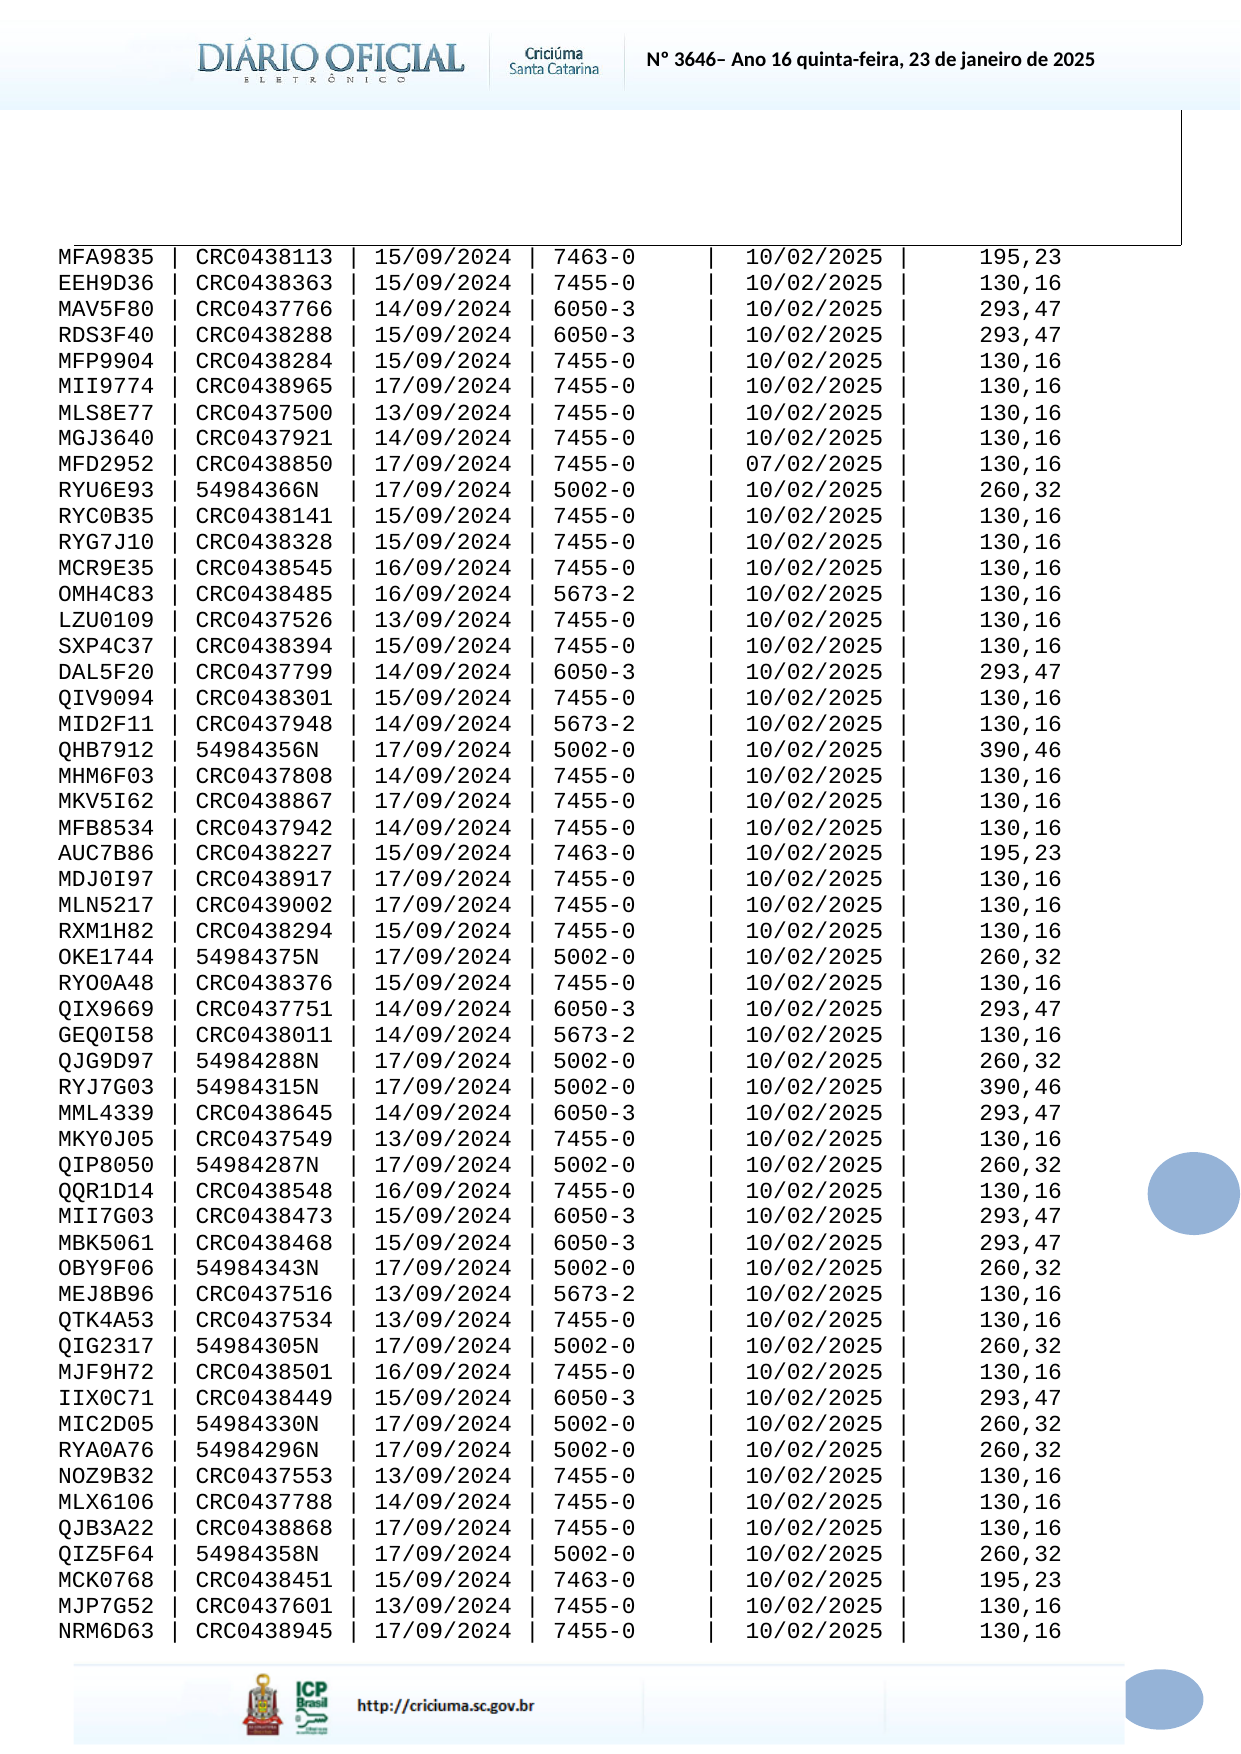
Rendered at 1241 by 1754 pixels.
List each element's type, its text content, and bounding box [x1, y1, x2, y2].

text OBY9F06 | 54984343N | 17/09/2024 | 5002-0 | 10/02/2025 | 260,32 [44, 1257, 1181, 1283]
text MFD2952 | CRC0438850 | 17/09/2024 | 7455-0 | 07/02/2025 | 130,16 [44, 453, 1181, 479]
text MCR9E35 | CRC0438545 | 16/09/2024 | 7455-0 | 10/02/2025 | 130,16 [44, 556, 1181, 582]
text RYU6E93 | 54984366N | 17/09/2024 | 5002-0 | 10/02/2025 | 260,32 [44, 479, 1181, 504]
text MJF9H72 | CRC0438501 | 16/09/2024 | 7455-0 | 10/02/2025 | 130,16 [44, 1361, 1181, 1386]
text MLS8E77 | CRC0437500 | 13/09/2024 | 7455-0 | 10/02/2025 | 130,16 [44, 401, 1181, 427]
text AUC7B86 | CRC0438227 | 15/09/2024 | 7463-0 | 10/02/2025 | 195,23 [44, 842, 1181, 868]
text GEQ0I58 | CRC0438011 | 14/09/2024 | 5673-2 | 10/02/2025 | 130,16 [44, 1023, 1181, 1049]
text MFA9835 | CRC0438113 | 15/09/2024 | 7463-0 | 10/02/2025 | 195,23 [44, 245, 1181, 271]
text RXM1H82 | CRC0438294 | 15/09/2024 | 7455-0 | 10/02/2025 | 130,16 [44, 919, 1181, 946]
text NOZ9B32 | CRC0437553 | 13/09/2024 | 7455-0 | 10/02/2025 | 130,16 [44, 1464, 1181, 1490]
text IIX0C71 | CRC0438449 | 15/09/2024 | 6050-3 | 10/02/2025 | 293,47 [44, 1386, 1181, 1412]
text MID2F11 | CRC0437948 | 14/09/2024 | 5673-2 | 10/02/2025 | 130,16 [44, 712, 1181, 738]
text NRM6D63 | CRC0438945 | 17/09/2024 | 7455-0 | 10/02/2025 | 130,16 [44, 1620, 1181, 1646]
text MII9774 | CRC0438965 | 17/09/2024 | 7455-0 | 10/02/2025 | 130,16 [44, 375, 1181, 401]
text MFB8534 | CRC0437942 | 14/09/2024 | 7455-0 | 10/02/2025 | 130,16 [44, 816, 1181, 842]
text OKE1744 | 54984375N | 17/09/2024 | 5002-0 | 10/02/2025 | 260,32 [44, 946, 1181, 971]
text MHM6F03 | CRC0437808 | 14/09/2024 | 7455-0 | 10/02/2025 | 130,16 [44, 764, 1181, 790]
text QQR1D14 | CRC0438548 | 16/09/2024 | 7455-0 | 10/02/2025 | 130,16 [44, 1179, 1150, 1205]
text MEJ8B96 | CRC0437516 | 13/09/2024 | 5673-2 | 10/02/2025 | 130,16 [44, 1283, 1181, 1309]
text QTK4A53 | CRC0437534 | 13/09/2024 | 7455-0 | 10/02/2025 | 130,16 [44, 1309, 1181, 1334]
text MKY0J05 | CRC0437549 | 13/09/2024 | 7455-0 | 10/02/2025 | 130,16 [44, 1127, 1181, 1153]
text MFP9904 | CRC0438284 | 15/09/2024 | 7455-0 | 10/02/2025 | 130,16 [44, 349, 1181, 375]
text MKV5I62 | CRC0438867 | 17/09/2024 | 7455-0 | 10/02/2025 | 130,16 [44, 790, 1181, 816]
text MBK5061 | CRC0438468 | 15/09/2024 | 6050-3 | 10/02/2025 | 293,47 [44, 1231, 1181, 1257]
text MDJ0I97 | CRC0438917 | 17/09/2024 | 7455-0 | 10/02/2025 | 130,16 [44, 868, 1181, 894]
text LZU0109 | CRC0437526 | 13/09/2024 | 7455-0 | 10/02/2025 | 130,16 [44, 608, 1181, 634]
text RYC0B35 | CRC0438141 | 15/09/2024 | 7455-0 | 10/02/2025 | 130,16 [44, 504, 1181, 531]
text RYA0A76 | 54984296N | 17/09/2024 | 5002-0 | 10/02/2025 | 260,32 [44, 1438, 1181, 1464]
text RYJ7G03 | 54984315N | 17/09/2024 | 5002-0 | 10/02/2025 | 390,46 [44, 1075, 1181, 1101]
text SXP4C37 | CRC0438394 | 15/09/2024 | 7455-0 | 10/02/2025 | 130,16 [44, 634, 1181, 660]
text MIC2D05 | 54984330N | 17/09/2024 | 5002-0 | 10/02/2025 | 260,32 [44, 1412, 1181, 1438]
text QIG2317 | 54984305N | 17/09/2024 | 5002-0 | 10/02/2025 | 260,32 [44, 1334, 1181, 1361]
text EEH9D36 | CRC0438363 | 15/09/2024 | 7455-0 | 10/02/2025 | 130,16 [44, 271, 1181, 297]
text QIV9094 | CRC0438301 | 15/09/2024 | 7455-0 | 10/02/2025 | 130,16 [44, 686, 1181, 712]
text MLX6106 | CRC0437788 | 14/09/2024 | 7455-0 | 10/02/2025 | 130,16 [44, 1490, 1181, 1516]
text QHB7912 | 54984356N | 17/09/2024 | 5002-0 | 10/02/2025 | 390,46 [44, 738, 1181, 764]
text MII7G03 | CRC0438473 | 15/09/2024 | 6050-3 | 10/02/2025 | 293,47 [44, 1205, 1171, 1231]
text QJB3A22 | CRC0438868 | 17/09/2024 | 7455-0 | 10/02/2025 | 130,16 [44, 1516, 1181, 1542]
text MJP7G52 | CRC0437601 | 13/09/2024 | 7455-0 | 10/02/2025 | 130,16 [44, 1594, 1181, 1620]
text MCK0768 | CRC0438451 | 15/09/2024 | 7463-0 | 10/02/2025 | 195,23 [44, 1568, 1181, 1594]
text QIP8050 | 54984287N | 17/09/2024 | 5002-0 | 10/02/2025 | 260,32 [44, 1153, 1180, 1179]
text MGJ3640 | CRC0437921 | 14/09/2024 | 7455-0 | 10/02/2025 | 130,16 [44, 427, 1181, 453]
text DAL5F20 | CRC0437799 | 14/09/2024 | 6050-3 | 10/02/2025 | 293,47 [44, 660, 1181, 686]
text OMH4C83 | CRC0438485 | 16/09/2024 | 5673-2 | 10/02/2025 | 130,16 [44, 582, 1181, 608]
text QIX9669 | CRC0437751 | 14/09/2024 | 6050-3 | 10/02/2025 | 293,47 [44, 997, 1181, 1023]
text MML4339 | CRC0438645 | 14/09/2024 | 6050-3 | 10/02/2025 | 293,47 [44, 1101, 1181, 1127]
text RYG7J10 | CRC0438328 | 15/09/2024 | 7455-0 | 10/02/2025 | 130,16 [44, 531, 1181, 556]
text RDS3F40 | CRC0438288 | 15/09/2024 | 6050-3 | 10/02/2025 | 293,47 [44, 323, 1181, 349]
text MAV5F80 | CRC0437766 | 14/09/2024 | 6050-3 | 10/02/2025 | 293,47 [44, 297, 1181, 323]
text RYO0A48 | CRC0438376 | 15/09/2024 | 7455-0 | 10/02/2025 | 130,16 [44, 971, 1181, 997]
text MLN5217 | CRC0439002 | 17/09/2024 | 7455-0 | 10/02/2025 | 130,16 [44, 894, 1181, 919]
text QIZ5F64 | 54984358N | 17/09/2024 | 5002-0 | 10/02/2025 | 260,32 [44, 1542, 1181, 1568]
text QJG9D97 | 54984288N | 17/09/2024 | 5002-0 | 10/02/2025 | 260,32 [44, 1049, 1181, 1075]
